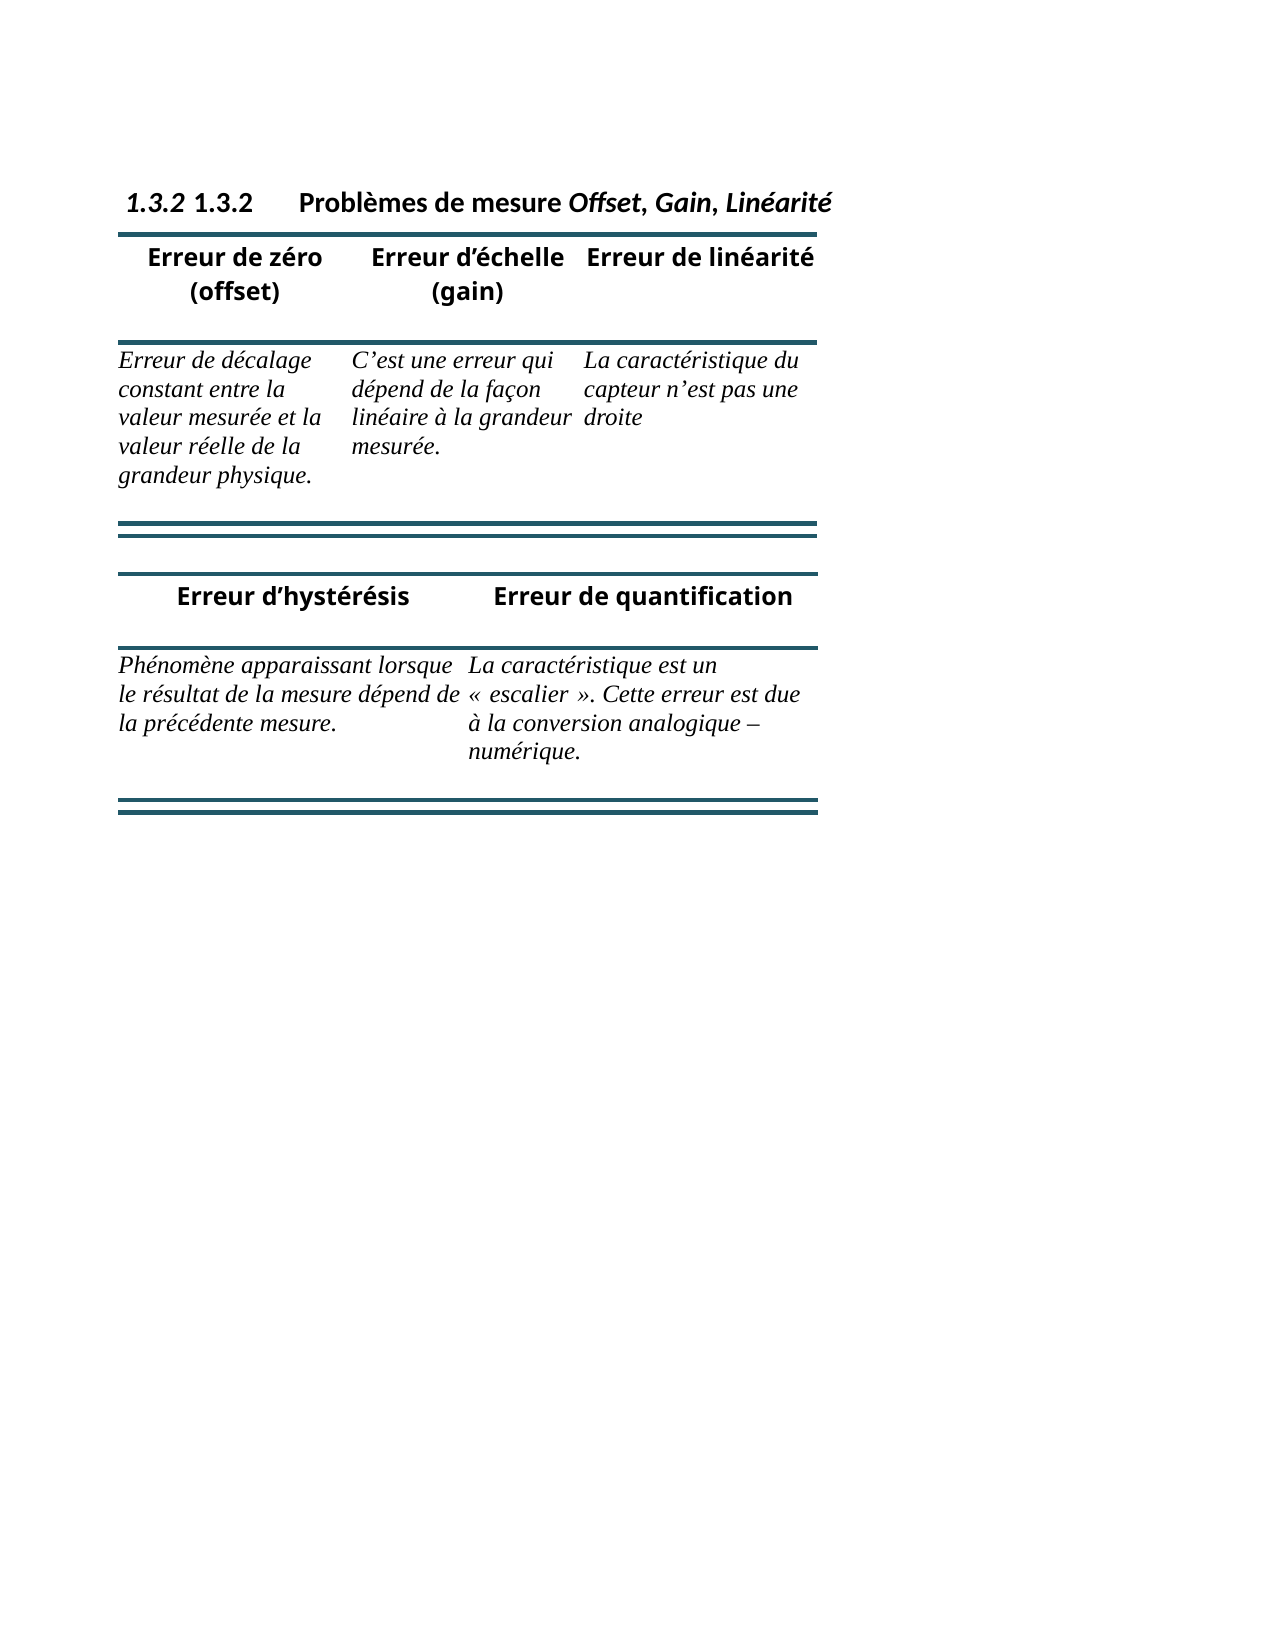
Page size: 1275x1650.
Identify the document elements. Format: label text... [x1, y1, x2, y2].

table_header Erreur de linéarité [584, 237, 817, 340]
table_header Erreur d’hystérésis [118, 576, 468, 646]
table_cell La caractéristique est un « escalier ». Cette erreur est due à la conversion analogique – numérique. [468, 650, 818, 798]
subtitle 1.3.2 Problèmes de mesure Offset, Gain, Linéarité [118, 184, 1157, 219]
table_cell [584, 526, 817, 533]
table_cell [118, 802, 468, 810]
table_cell Erreur de décalage constant entre la valeur mesurée et la valeur réelle de la grandeur physique. [118, 345, 351, 521]
table_cell C’est une erreur qui dépend de la façon linéaire à la grandeur mesurée. [351, 345, 584, 521]
table_cell La caractéristique du capteur n’est pas une droite [584, 345, 817, 521]
table_cell [468, 802, 818, 810]
table_header Erreur d’échelle (gain) [351, 237, 584, 340]
table_header Erreur de quantification [468, 576, 818, 646]
table_cell Phénomène apparaissant lorsque le résultat de la mesure dépend de la précédente mesure. [118, 650, 468, 798]
table_cell [351, 526, 584, 533]
table_cell [118, 526, 351, 533]
table_header Erreur de zéro (offset) [118, 237, 351, 340]
